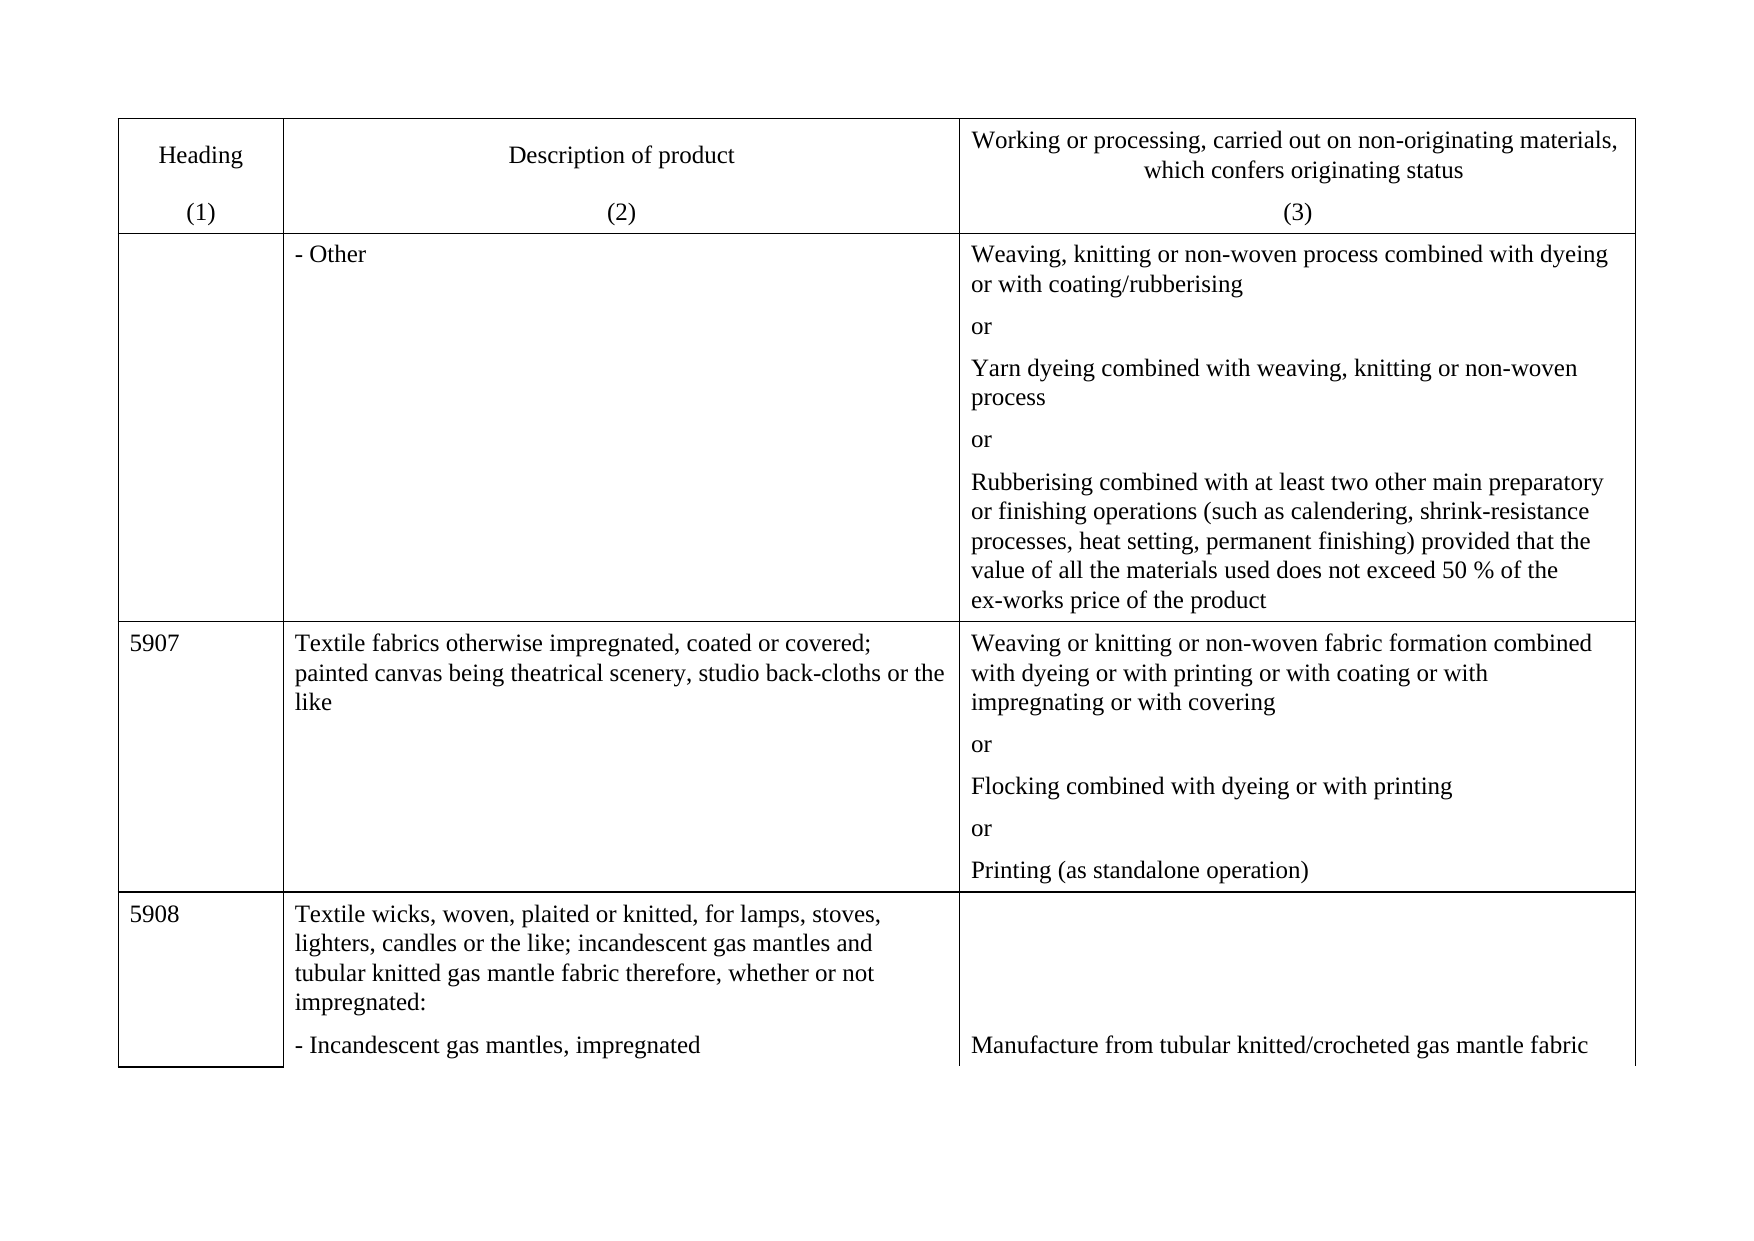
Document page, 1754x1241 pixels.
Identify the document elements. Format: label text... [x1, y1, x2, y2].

table_cell 5908 [119, 893, 283, 1066]
table_cell Weaving or knitting or non-woven fabric formation combined with dyeing or with printing or with coating or with impregnating or with covering or Flocking combined with dyeing or with printing or Printing (as standalone operation) [960, 622, 1635, 891]
table_cell (1) [119, 191, 283, 233]
table_cell (2) [284, 191, 959, 233]
table_cell - Incandescent gas mantles, impregnated [284, 1023, 959, 1066]
table_cell Manufacture from tubular knitted/crocheted gas mantle fabric [960, 1023, 1635, 1066]
table_cell [960, 893, 1635, 1023]
table_cell - Other [284, 234, 959, 621]
table_cell 5907 [119, 622, 283, 891]
table_cell Textile fabrics otherwise impregnated, coated or covered; painted canvas being theatrical scenery, studio back-cloths or the like [284, 622, 959, 891]
table_header Description of product [284, 119, 959, 191]
table_header Working or processing, carried out on non‑originating materials, which confers originating status [960, 119, 1635, 191]
table_cell Textile wicks, woven, plaited or knitted, for lamps, stoves, lighters, candles or the like; incandescent gas mantles and tubular knitted gas mantle fabric therefore, whether or not impregnated: [284, 893, 959, 1023]
table_cell (3) [960, 191, 1635, 233]
table_header Heading [119, 119, 283, 191]
table_cell [119, 234, 283, 621]
table_cell Weaving, knitting or non-woven process combined with dyeing or with coating/rubberising or Yarn dyeing combined with weaving, knitting or non-woven process or Rubberising combined with at least two other main preparatory or finishing operations (such as calendering, shrink-resistance processes, heat setting, permanent finishing) provided that the value of all the materials used does not exceed 50 % of the ex‑works price of the product [960, 234, 1635, 621]
